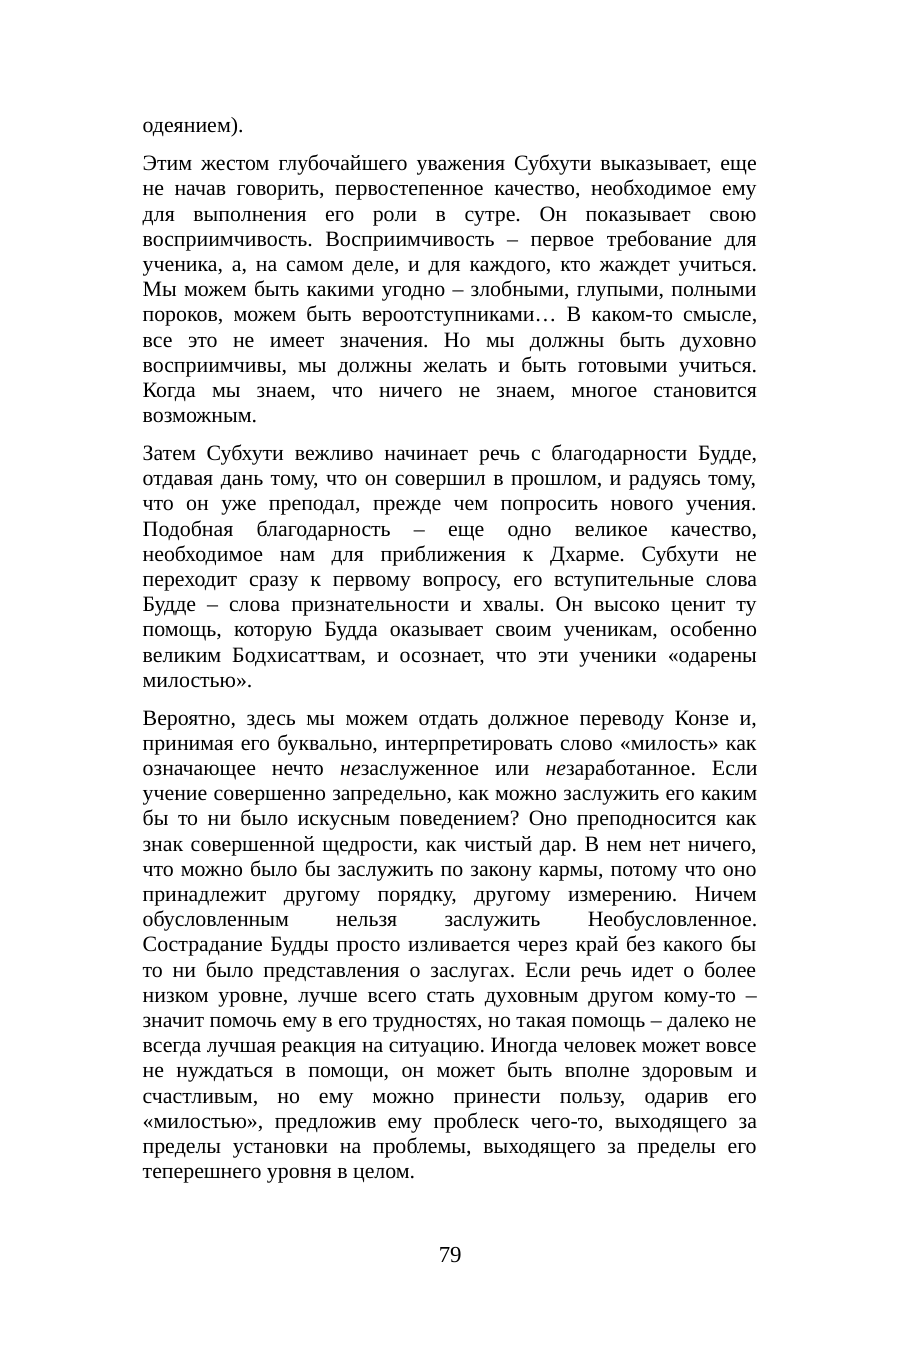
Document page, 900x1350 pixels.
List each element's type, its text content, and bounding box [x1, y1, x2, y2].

text Затем Субхути вежливо начинает речь с благодарности Будде, отдавая дань тому, что он совершил в прошлом, и радуясь тому, что он уже преподал, прежде чем попросить нового учения. Подобная благодарность – еще одно великое качество, необходимое нам для приближения к Дхарме. Субхути не переходит сразу к первому вопросу, его вступительные слова Будде – слова признательности и хвалы. Он высоко ценит ту помощь, которую Будда оказывает своим ученикам, особенно великим Бодхисаттвам, и осознает, что эти ученики «одарены милостью». [142, 440, 757, 692]
text Вероятно, здесь мы можем отдать должное переводу Конзе и, принимая его буквально, интерпретировать слово «милость» как означающее нечто незаслуженное или незаработанное. Если учение совершенно запредельно, как можно заслужить его каким бы то ни было искусным поведением? Оно преподносится как знак совершенной щедрости, как чистый дар. В нем нет ничего, что можно было бы заслужить по закону кармы, потому что оно принадлежит другому порядку, другому измерению. Ничем обусловленным нельзя заслужить Необусловленное. Сострадание Будды просто изливается через край без какого бы то ни было представления о заслугах. Если речь идет о более низком уровне, лучше всего стать духовным другом кому-то – значит помочь ему в его трудностях, но такая помощь – далеко не всегда лучшая реакция на ситуацию. Иногда человек может вовсе не нуждаться в помощи, он может быть вполне здоровым и счастливым, но ему можно принести пользу, одарив его «милостью», предложив ему проблеск чего-то, выходящего за пределы установки на проблемы, выходящего за пределы его теперешнего уровня в целом. [142, 704, 757, 1183]
text одеянием). [142, 112, 757, 138]
text Этим жестом глубочайшего уважения Субхути выказывает, еще не начав говорить, первостепенное качество, необходимое ему для выполнения его роли в сутре. Он показывает свою восприимчивость. Восприимчивость – первое требование для ученика, а, на самом деле, и для каждого, кто жаждет учиться. Мы можем быть какими угодно – злобными, глупыми, полными пороков, можем быть вероотступниками… В каком-то смысле, все это не имеет значения. Но мы должны быть духовно восприимчивы, мы должны желать и быть готовыми учиться. Когда мы знаем, что ничего не знаем, многое становится возможным. [142, 150, 757, 427]
